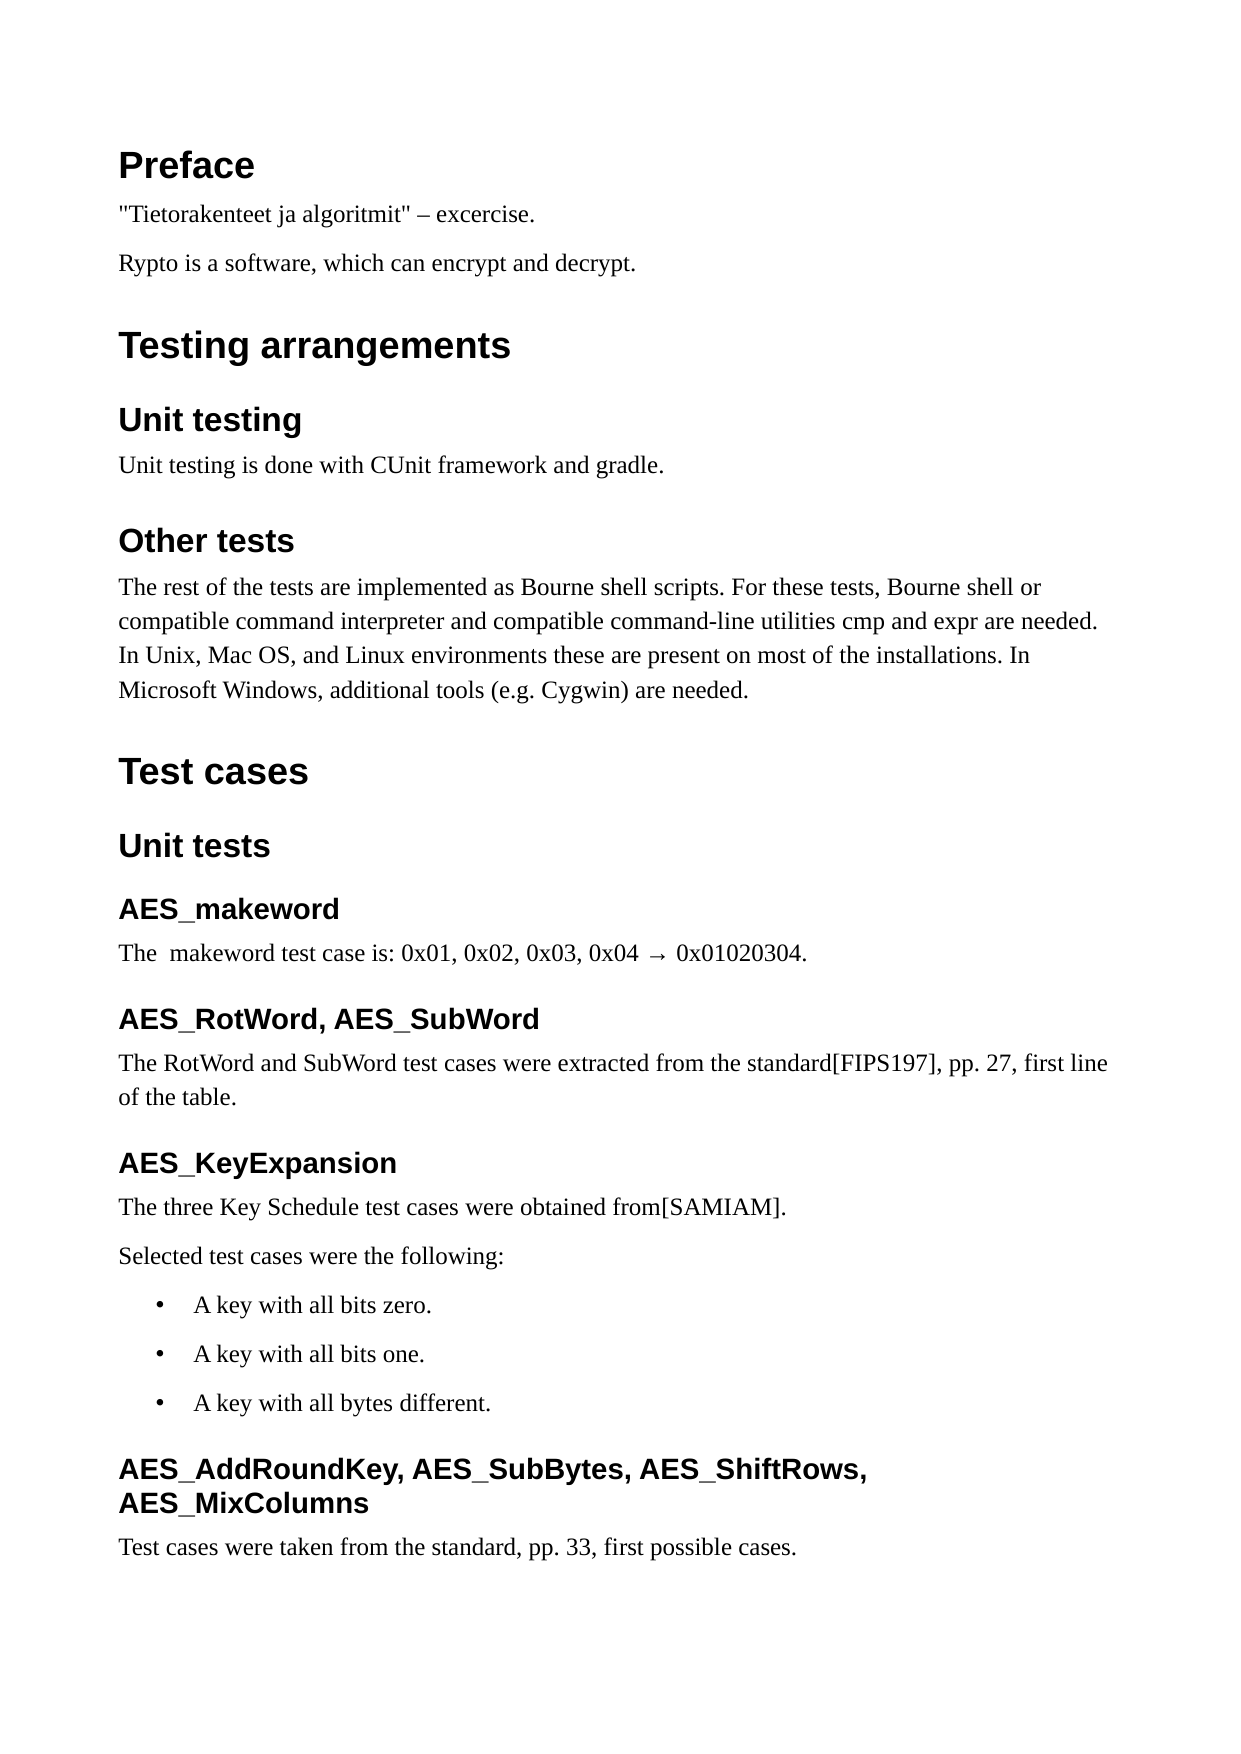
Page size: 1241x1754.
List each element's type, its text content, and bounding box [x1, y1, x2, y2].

text The rest of the tests are implemented as Bourne shell scripts. For these tests, Bourne shell or compatible command interpreter and compatible command-line utilities cmp and expr are needed. In Unix, Mac OS, and Linux environments these are present on most of the installations. In Microsoft Windows, additional tools (e.g. Cygwin) are needed. [118, 572, 1122, 704]
subtitle Unit testing [118, 399, 1122, 438]
text The makeword test case is: 0x01, 0x02, 0x03, 0x04 → 0x01020304. [118, 938, 1122, 967]
text Test cases were taken from the standard, pp. 33, first possible cases. [118, 1532, 1122, 1561]
text "Tietorakenteet ja algoritmit" – excercise. [118, 199, 1122, 228]
subtitle Unit tests [118, 826, 1122, 865]
text The three Key Schedule test cases were obtained from[SAMIAM]. [118, 1192, 1122, 1221]
subtitle Preface [118, 143, 1122, 187]
subtitle AES_makeword [118, 892, 1122, 926]
subtitle AES_AddRoundKey, AES_SubBytes, AES_ShiftRows, AES_MixColumns [118, 1452, 1122, 1520]
list A key with all bits zero. [156, 1290, 1122, 1319]
subtitle AES_RotWord, AES_SubWord [118, 1002, 1122, 1035]
subtitle Testing arrangements [118, 322, 1122, 366]
list A key with all bytes different. [156, 1388, 1122, 1417]
list A key with all bits one. [156, 1339, 1122, 1368]
text Rypto is a software, which can encrypt and decrypt. [118, 248, 1122, 277]
subtitle AES_KeyExpansion [118, 1146, 1122, 1180]
text Selected test cases were the following: [118, 1241, 1122, 1270]
subtitle Other tests [118, 520, 1122, 559]
text The RotWord and SubWord test cases were extracted from the standard[FIPS197], pp. 27, first line of the table. [118, 1048, 1122, 1111]
subtitle Test cases [118, 749, 1122, 793]
text Unit testing is done with CUnit framework and gradle. [118, 451, 1122, 479]
